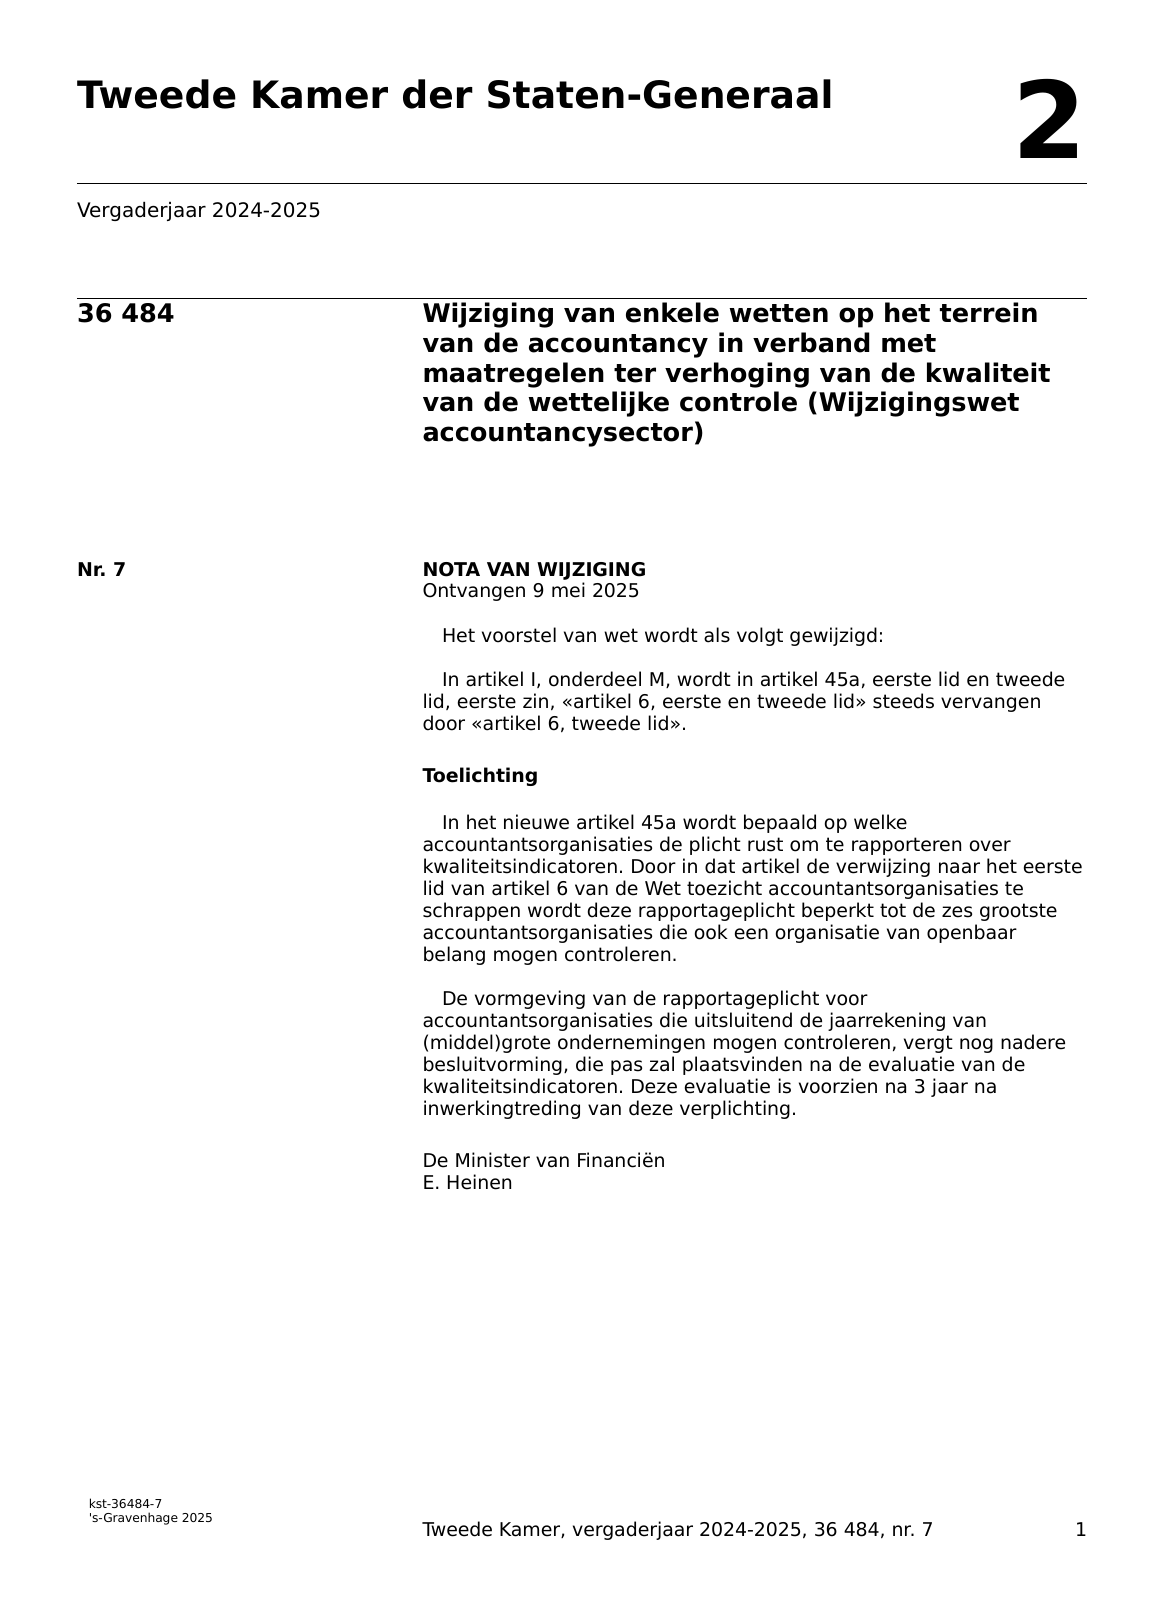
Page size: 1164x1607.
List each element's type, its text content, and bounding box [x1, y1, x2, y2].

text In het nieuwe artikel 45a wordt bepaald op welke accountantsorganisaties de plicht rust om te rapporteren over kwaliteitsindicatoren. Door in dat artikel de verwijzing naar het eerste lid van artikel 6 van de Wet toezicht accountantsorganisaties te schrappen wordt deze rapportageplicht beperkt tot de zes grootste accountantsorganisaties die ook een organisatie van openbaar belang mogen controleren. [422, 812, 1087, 966]
text 's-Gravenhage 2025 [88, 1511, 323, 1525]
subtitle Toelichting [422, 765, 1087, 787]
text Het voorstel van wet wordt als volgt gewijzigd: [422, 624, 1087, 647]
text In artikel I, onderdeel M, wordt in artikel 45a, eerste lid en tweede lid, eerste zin, «artikel 6, eerste en tweede lid» steeds vervangen door «artikel 6, tweede lid». [422, 669, 1087, 735]
table_header Tweede Kamer der Staten-Generaal [77, 59, 886, 183]
text Ontvangen 9 mei 2025 [422, 580, 1087, 602]
text De vormgeving van de rapportageplicht voor accountantsorganisaties die uitsluitend de jaarrekening van (middel)grote ondernemingen mogen controleren, vergt nog nadere besluitvorming, die pas zal plaatsvinden na de evaluatie van de kwaliteitsindicatoren. Deze evaluatie is voorzien na 3 jaar na inwerkingtreding van deze verplichting. [422, 988, 1087, 1119]
subtitle Nr. 7 NOTA VAN WIJZIGING [77, 558, 1087, 580]
subtitle 36 484 Wijziging van enkele wetten op het terrein van de accountancy in verband met maatregelen ter verhoging van de kwaliteit van de wettelijke controle (Wijzigingswet accountancysector) [77, 299, 1087, 447]
text kst-36484-7 [88, 1497, 323, 1511]
table_header 2 [886, 59, 1087, 183]
text De Minister van Financiën E. Heinen [422, 1149, 1087, 1193]
table_cell Vergaderjaar 2024-2025 [77, 184, 1087, 298]
